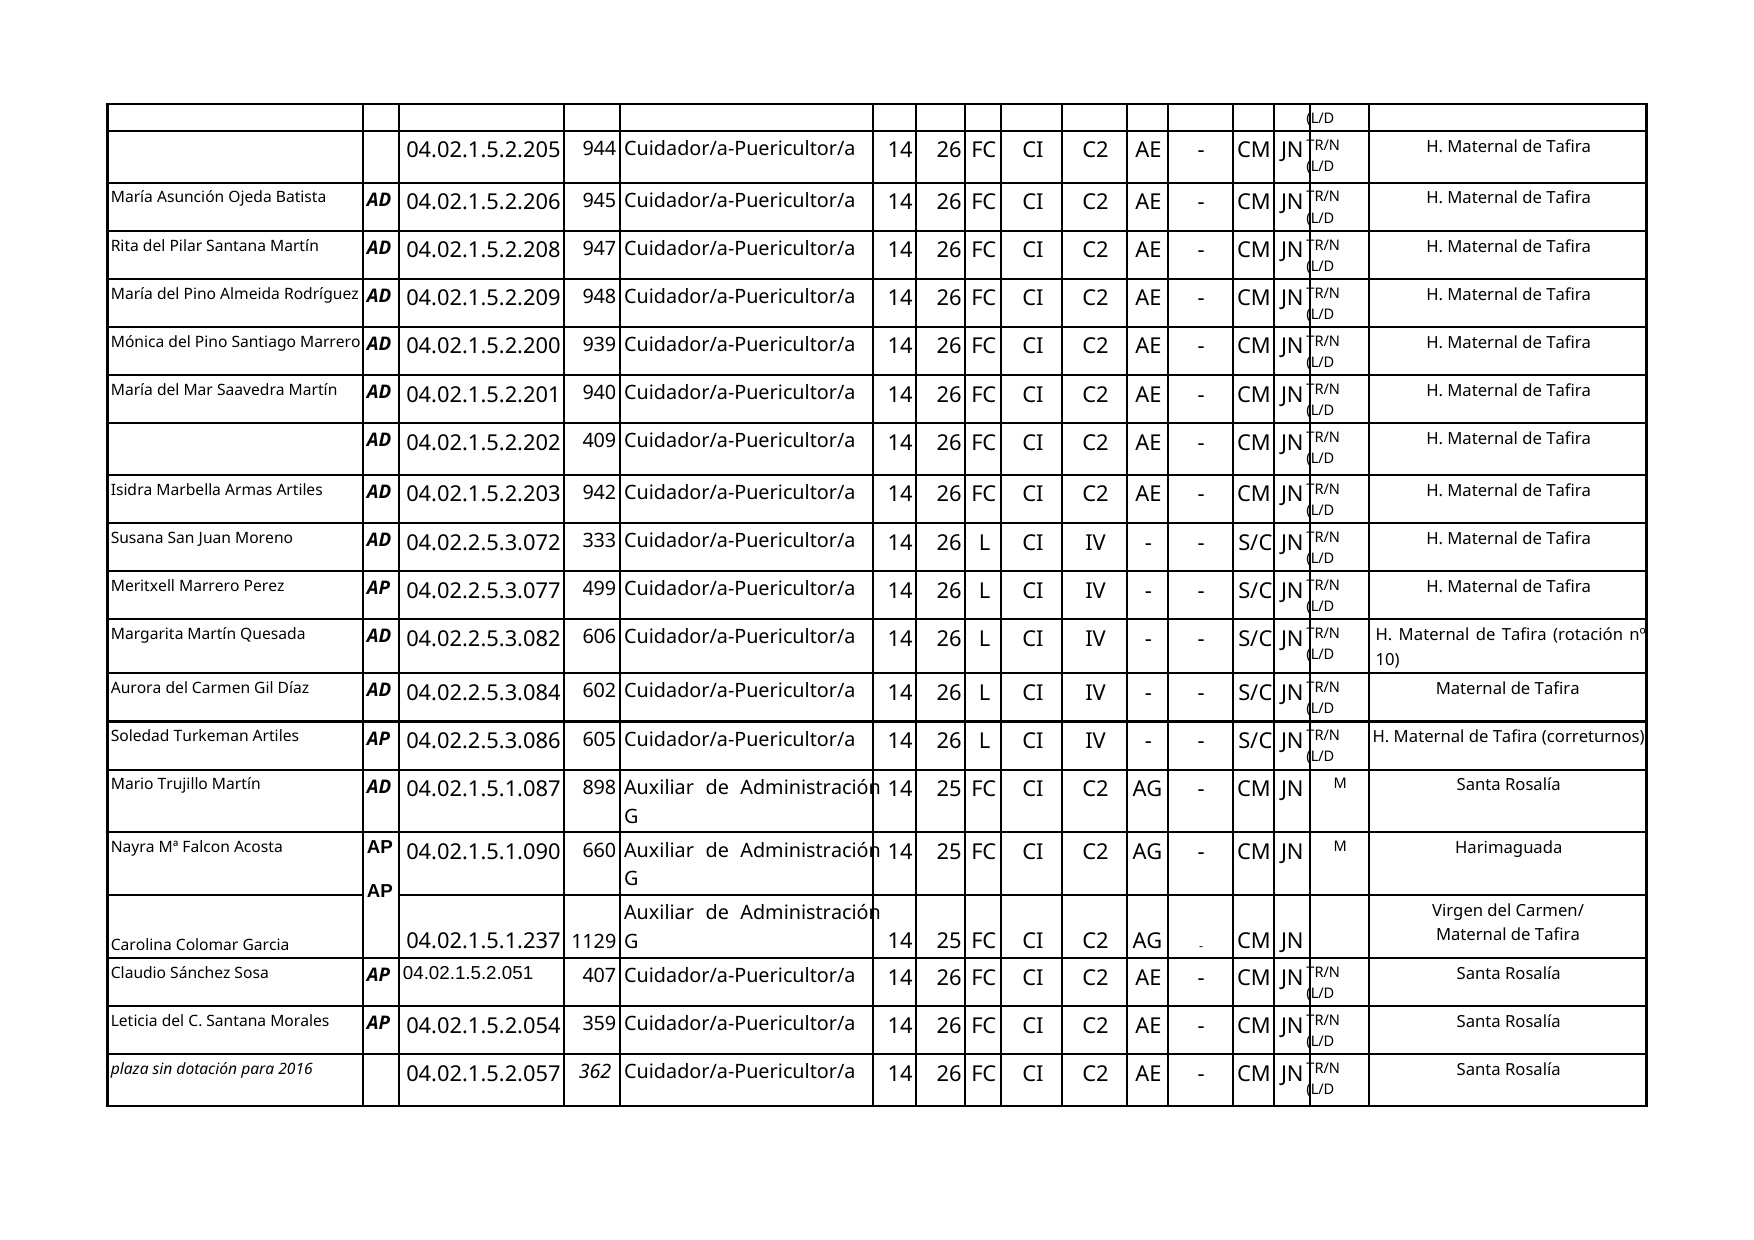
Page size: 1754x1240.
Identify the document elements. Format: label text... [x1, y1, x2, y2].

table_cell 26 [917, 328, 964, 374]
table_cell C2 [1063, 184, 1126, 230]
table_cell FC [966, 1055, 1000, 1105]
table_cell 25 [917, 771, 964, 831]
table_cell 04.02.1.5.2.206 [400, 184, 563, 230]
table_cell JN [1275, 833, 1309, 894]
table_cell - [1169, 184, 1232, 230]
table_cell JN [1275, 328, 1309, 374]
table_cell L [966, 674, 1000, 720]
table_cell CI [1002, 896, 1061, 957]
table_cell 14 [874, 620, 915, 672]
table_cell H. Maternal de Tafira (rotación nº 10) [1370, 620, 1645, 672]
table_cell JN [1275, 620, 1309, 672]
table_cell 1129 [565, 896, 619, 957]
table_cell AP AP [364, 833, 398, 957]
table_cell S/C [1234, 524, 1273, 570]
table_cell CI [1002, 424, 1061, 474]
table_cell CI [1002, 524, 1061, 570]
table_cell JN [1275, 572, 1309, 618]
table_cell IV [1063, 674, 1126, 720]
table_cell 605 [565, 723, 619, 768]
table_cell FC [966, 959, 1000, 1005]
table_cell FC [966, 424, 1000, 474]
table_cell Cuidador/a-Puericultor/a [621, 572, 872, 618]
table_cell TR/N (L/D [1311, 232, 1368, 278]
table_cell 660 [565, 833, 619, 894]
table_cell Santa Rosalía [1370, 1007, 1645, 1053]
table_cell 602 [565, 674, 619, 720]
table_cell AE [1128, 132, 1167, 182]
table_cell IV [1063, 620, 1126, 672]
table_cell AD [364, 280, 398, 326]
table_cell JN [1275, 674, 1309, 720]
table_cell AE [1128, 184, 1167, 230]
table_cell FC [966, 184, 1000, 230]
table_cell Margarita Martín Quesada [109, 620, 362, 672]
table_cell 940 [565, 376, 619, 422]
table_cell CM [1234, 424, 1273, 474]
table_cell CM [1234, 1007, 1273, 1053]
table_cell Cuidador/a-Puericultor/a [621, 184, 872, 230]
table_cell TR/N (L/D [1311, 424, 1368, 474]
table_cell Cuidador/a-Puericultor/a [621, 232, 872, 278]
table_cell CI [1002, 572, 1061, 618]
table_cell 14 [874, 1007, 915, 1053]
table_cell 14 [874, 674, 915, 720]
table_cell [1234, 105, 1273, 130]
table_cell AD [364, 476, 398, 522]
table_cell TR/N (L/D [1311, 105, 1368, 130]
table_cell Susana San Juan Moreno [109, 524, 362, 570]
table_cell JN [1275, 232, 1309, 278]
table_cell AG [1128, 833, 1167, 894]
table_cell - [1169, 105, 1232, 130]
table_cell JN [1275, 476, 1309, 522]
table_cell 14 [874, 232, 915, 278]
table_cell Carolina Colomar Garcia [109, 896, 362, 957]
table_cell - [1128, 524, 1167, 570]
table_cell 04.02.2.5.3.077 [400, 572, 563, 618]
table_cell Isidra Marbella Armas Artiles [109, 476, 362, 522]
table_cell 939 [565, 328, 619, 374]
table_cell CI [1002, 959, 1061, 1005]
table_cell - [1128, 723, 1167, 768]
table_cell H. Maternal de Tafira [1370, 572, 1645, 618]
table_cell S/C [1234, 572, 1273, 618]
table_cell 26 [917, 132, 964, 182]
table_cell AE [1128, 476, 1167, 522]
table_cell AE [1128, 424, 1167, 474]
table_cell 25 [917, 896, 964, 957]
table_cell Rita del Pilar Santana Martín [109, 232, 362, 278]
table_cell FC [966, 771, 1000, 831]
table_cell TR/N (L/D [1311, 476, 1368, 522]
table_cell Cuidador/a-Puericultor/a [621, 328, 872, 374]
table_cell 359 [565, 1007, 619, 1053]
table_cell - [1128, 620, 1167, 672]
table_cell TR/N (L/D [1311, 376, 1368, 422]
table_cell [1128, 105, 1167, 130]
table_cell AD [364, 771, 398, 831]
table_cell H. Maternal de Tafira [1370, 424, 1645, 474]
table_cell - [1169, 674, 1232, 720]
table_cell CI [1002, 328, 1061, 374]
table_cell Auxiliar de Administración G [621, 771, 872, 831]
table_cell M [1311, 833, 1368, 894]
table_cell AE [1128, 376, 1167, 422]
table_cell [565, 105, 619, 130]
table_cell - [1169, 524, 1232, 570]
table_cell FC [966, 1007, 1000, 1053]
table_cell AE [1128, 328, 1167, 374]
table_cell CM [1234, 376, 1273, 422]
table_cell CI [1002, 232, 1061, 278]
table_cell CM [1234, 328, 1273, 374]
table_cell AP [364, 959, 398, 1005]
table_cell 04.02.2.5.3.082 [400, 620, 563, 672]
table_cell 26 [917, 1055, 964, 1105]
table_cell TR/N (L/D [1311, 620, 1368, 672]
table_cell TR/N (L/D [1311, 524, 1368, 570]
table_cell Auxiliar de Administración G [621, 896, 872, 957]
table_cell 26 [917, 184, 964, 230]
table_cell C2 [1063, 896, 1126, 957]
table_cell 26 [917, 674, 964, 720]
table_cell Mónica del Pino Santiago Marrero [109, 328, 362, 374]
table_cell [109, 105, 362, 130]
table_cell CI [1002, 1055, 1061, 1105]
table_cell CI [1002, 132, 1061, 182]
table_cell 26 [917, 723, 964, 768]
table_cell - [1169, 376, 1232, 422]
table_cell - [1169, 572, 1232, 618]
table_cell CI [1002, 833, 1061, 894]
table_cell 04.02.1.5.2.209 [400, 280, 563, 326]
table_cell - [1128, 572, 1167, 618]
table_cell AE [1128, 1007, 1167, 1053]
table_cell CM [1234, 771, 1273, 831]
table_cell C2 [1063, 833, 1126, 894]
table_cell AP [364, 572, 398, 618]
table_cell H. Maternal de Tafira (correturnos) [1370, 723, 1645, 768]
table_cell 26 [917, 524, 964, 570]
table_cell IV [1063, 524, 1126, 570]
table_cell Claudio Sánchez Sosa [109, 959, 362, 1005]
table_cell 942 [565, 476, 619, 522]
table_cell 14 [874, 376, 915, 422]
table_cell Cuidador/a-Puericultor/a [621, 620, 872, 672]
table_cell AP [364, 723, 398, 768]
table_cell 14 [874, 280, 915, 326]
table_cell S/C [1234, 723, 1273, 768]
table_cell - [1169, 280, 1232, 326]
table_cell 04.02.1.5.2.202 [400, 424, 563, 474]
table_cell 04.02.1.5.2.208 [400, 232, 563, 278]
table_cell H. Maternal de Tafira [1370, 232, 1645, 278]
table_cell 04.02.2.5.3.084 [400, 674, 563, 720]
table_cell Soledad Turkeman Artiles [109, 723, 362, 768]
table_cell L [966, 524, 1000, 570]
table_cell 14 [874, 896, 915, 957]
table_cell 25 [917, 833, 964, 894]
table_cell CI [1002, 1007, 1061, 1053]
table_cell [1275, 105, 1309, 130]
table_cell Cuidador/a-Puericultor/a [621, 424, 872, 474]
table_cell 04.02.1.5.2.054 [400, 1007, 563, 1053]
table_cell 898 [565, 771, 619, 831]
table_cell 948 [565, 280, 619, 326]
table_cell L [966, 723, 1000, 768]
table_cell Auxiliar de Administración G [621, 833, 872, 894]
table_cell S/C [1234, 674, 1273, 720]
table_cell FC [966, 376, 1000, 422]
table_cell JN [1275, 524, 1309, 570]
table_cell H. Maternal de Tafira [1370, 184, 1645, 230]
table_cell [1063, 105, 1126, 130]
table_cell JN [1275, 771, 1309, 831]
table_cell - [1169, 476, 1232, 522]
table_cell FC [966, 280, 1000, 326]
table_cell C2 [1063, 1055, 1126, 1105]
table_cell - [1169, 771, 1232, 831]
table_cell [1370, 105, 1645, 130]
table_cell AD [364, 232, 398, 278]
table_cell CI [1002, 674, 1061, 720]
table_cell L [966, 620, 1000, 672]
table_cell S/C [1234, 620, 1273, 672]
table_cell plaza sin dotación para 2016 [109, 1055, 362, 1105]
table_cell [364, 1055, 398, 1105]
table_cell 409 [565, 424, 619, 474]
table_cell CM [1234, 232, 1273, 278]
table_cell 14 [874, 132, 915, 182]
table_cell [874, 105, 915, 130]
table_cell [621, 105, 872, 130]
table_cell Santa Rosalía [1370, 1055, 1645, 1105]
table_cell 26 [917, 1007, 964, 1053]
table_cell 14 [874, 524, 915, 570]
table_cell TR/N (L/D [1311, 132, 1368, 182]
table_cell H. Maternal de Tafira [1370, 328, 1645, 374]
table_cell JN [1275, 424, 1309, 474]
table_cell - [1169, 959, 1232, 1005]
table_cell JN [1275, 376, 1309, 422]
table_cell - [1169, 620, 1232, 672]
table_cell FC [966, 328, 1000, 374]
table_cell 04.02.1.5.1.237 [400, 896, 563, 957]
table_cell Cuidador/a-Puericultor/a [621, 1007, 872, 1053]
table_cell CM [1234, 833, 1273, 894]
table_cell AE [1128, 959, 1167, 1005]
table_cell FC [966, 833, 1000, 894]
table_cell María del Pino Almeida Rodríguez [109, 280, 362, 326]
table_cell 499 [565, 572, 619, 618]
table_cell 26 [917, 280, 964, 326]
table_cell - [1169, 132, 1232, 182]
table_cell - [1169, 896, 1232, 957]
table_cell Meritxell Marrero Perez [109, 572, 362, 618]
table_cell 04.02.1.5.2.051 [400, 959, 563, 1005]
table_cell 04.02.1.5.1.090 [400, 833, 563, 894]
table_cell Cuidador/a-Puericultor/a [621, 476, 872, 522]
table_cell 26 [917, 376, 964, 422]
table_cell C2 [1063, 232, 1126, 278]
table_cell TR/N (L/D [1311, 280, 1368, 326]
table_cell - [1169, 328, 1232, 374]
table_cell AD [364, 328, 398, 374]
table_cell 606 [565, 620, 619, 672]
table_cell AD [364, 620, 398, 672]
table_cell María Asunción Ojeda Batista [109, 184, 362, 230]
table_cell 14 [874, 833, 915, 894]
table_cell C2 [1063, 280, 1126, 326]
table_cell 407 [565, 959, 619, 1005]
table_cell 14 [874, 1055, 915, 1105]
table_cell JN [1275, 132, 1309, 182]
table_cell 14 [874, 771, 915, 831]
table_cell Harimaguada [1370, 833, 1645, 894]
table_cell C2 [1063, 771, 1126, 831]
table_cell 04.02.1.5.1.087 [400, 771, 563, 831]
table_cell [1311, 896, 1368, 957]
table_cell C2 [1063, 376, 1126, 422]
table_cell Cuidador/a-Puericultor/a [621, 132, 872, 182]
table_cell CI [1002, 620, 1061, 672]
table_cell 04.02.1.5.2.203 [400, 476, 563, 522]
table_cell M [1311, 771, 1368, 831]
table_cell - [1169, 833, 1232, 894]
table_cell [109, 424, 362, 474]
table_cell 04.02.2.5.3.072 [400, 524, 563, 570]
table_cell 04.02.1.5.2.205 [400, 132, 563, 182]
table_cell CM [1234, 280, 1273, 326]
table_cell 947 [565, 232, 619, 278]
table_cell CM [1234, 132, 1273, 182]
table_cell TR/N (L/D [1311, 723, 1368, 768]
table_cell H. Maternal de Tafira [1370, 376, 1645, 422]
table_cell IV [1063, 723, 1126, 768]
table_cell 14 [874, 959, 915, 1005]
table_cell Mario Trujillo Martín [109, 771, 362, 831]
table_cell CI [1002, 476, 1061, 522]
table_cell - [1169, 1055, 1232, 1105]
table_cell C2 [1063, 1007, 1126, 1053]
table_cell CI [1002, 723, 1061, 768]
table_cell C2 [1063, 424, 1126, 474]
table_cell FC [966, 232, 1000, 278]
table_cell JN [1275, 896, 1309, 957]
table_cell Santa Rosalía [1370, 771, 1645, 831]
table_cell AG [1128, 771, 1167, 831]
table_cell 26 [917, 476, 964, 522]
table_cell Cuidador/a-Puericultor/a [621, 1055, 872, 1105]
table_cell AD [364, 524, 398, 570]
table_cell H. Maternal de Tafira [1370, 280, 1645, 326]
table_cell TR/N (L/D [1311, 1007, 1368, 1053]
table_cell [364, 132, 398, 182]
table_cell 04.02.1.5.2.201 [400, 376, 563, 422]
table_cell CM [1234, 1055, 1273, 1105]
table_cell H. Maternal de Tafira [1370, 524, 1645, 570]
table_cell 14 [874, 328, 915, 374]
table_cell [966, 105, 1000, 130]
table_cell 26 [917, 572, 964, 618]
table_cell AE [1128, 1055, 1167, 1105]
table_cell 26 [917, 620, 964, 672]
table_cell 14 [874, 476, 915, 522]
table_cell C2 [1063, 959, 1126, 1005]
table_cell TR/N (L/D [1311, 674, 1368, 720]
table_cell Cuidador/a-Puericultor/a [621, 280, 872, 326]
table_cell 26 [917, 424, 964, 474]
table_cell TR/N (L/D [1311, 184, 1368, 230]
table_cell 362 [565, 1055, 619, 1105]
table_cell AP [364, 1007, 398, 1053]
table_cell 14 [874, 184, 915, 230]
table_cell Aurora del Carmen Gil Díaz [109, 674, 362, 720]
table_cell JN [1275, 1007, 1309, 1053]
table_cell CI [1002, 280, 1061, 326]
table_cell AE [1128, 280, 1167, 326]
table_cell CM [1234, 959, 1273, 1005]
table_cell Nayra Mª Falcon Acosta [109, 833, 362, 894]
table_cell Santa Rosalía [1370, 959, 1645, 1005]
table_cell Virgen del Carmen/ Maternal de Tafira [1370, 896, 1645, 957]
table_cell 333 [565, 524, 619, 570]
table_cell Maternal de Tafira [1370, 674, 1645, 720]
table_cell Cuidador/a-Puericultor/a [621, 524, 872, 570]
table_cell FC [966, 132, 1000, 182]
table_cell [917, 105, 964, 130]
table_cell Cuidador/a-Puericultor/a [621, 674, 872, 720]
table_cell AE [1128, 232, 1167, 278]
table_cell C2 [1063, 132, 1126, 182]
table_cell [109, 132, 362, 182]
table_cell CI [1002, 771, 1061, 831]
table_cell - [1169, 1007, 1232, 1053]
table_cell JN [1275, 723, 1309, 768]
table_cell H. Maternal de Tafira [1370, 476, 1645, 522]
table_cell CM [1234, 184, 1273, 230]
table_cell CI [1002, 376, 1061, 422]
table_cell Cuidador/a-Puericultor/a [621, 723, 872, 768]
table_cell - [1169, 723, 1232, 768]
table_cell CM [1234, 476, 1273, 522]
table_cell C2 [1063, 328, 1126, 374]
table_cell H. Maternal de Tafira [1370, 132, 1645, 182]
table_cell 04.02.1.5.2.057 [400, 1055, 563, 1105]
table_cell Cuidador/a-Puericultor/a [621, 376, 872, 422]
table_cell JN [1275, 959, 1309, 1005]
table_cell TR/N (L/D [1311, 328, 1368, 374]
table_cell - [1169, 232, 1232, 278]
table_cell 26 [917, 232, 964, 278]
table_cell [400, 105, 563, 130]
table_cell - [1169, 424, 1232, 474]
table_cell JN [1275, 1055, 1309, 1105]
table_cell TR/N (L/D [1311, 1055, 1368, 1105]
table_cell JN [1275, 280, 1309, 326]
table_cell FC [966, 476, 1000, 522]
table_cell TR/N (L/D [1311, 572, 1368, 618]
table_cell C2 [1063, 476, 1126, 522]
table_cell María del Mar Saavedra Martín [109, 376, 362, 422]
table_cell AD [364, 184, 398, 230]
table_cell AG [1128, 896, 1167, 957]
table_cell 04.02.1.5.2.200 [400, 328, 563, 374]
table_cell TR/N (L/D [1311, 959, 1368, 1005]
table_cell JN [1275, 184, 1309, 230]
table_cell AD [364, 424, 398, 474]
table_cell FC [966, 896, 1000, 957]
table_cell 945 [565, 184, 619, 230]
table_cell L [966, 572, 1000, 618]
table_cell Cuidador/a-Puericultor/a [621, 959, 872, 1005]
table_cell CI [1002, 184, 1061, 230]
table_cell - [1128, 674, 1167, 720]
table_cell AD [364, 674, 398, 720]
table_cell [1002, 105, 1061, 130]
table_cell [364, 105, 398, 130]
table_cell Leticia del C. Santana Morales [109, 1007, 362, 1053]
table_cell 26 [917, 959, 964, 1005]
table_cell CM [1234, 896, 1273, 957]
table_cell 14 [874, 424, 915, 474]
table_cell 14 [874, 723, 915, 768]
table_cell AD [364, 376, 398, 422]
table_cell 14 [874, 572, 915, 618]
table_cell IV [1063, 572, 1126, 618]
table_cell 944 [565, 132, 619, 182]
table_cell 04.02.2.5.3.086 [400, 723, 563, 768]
